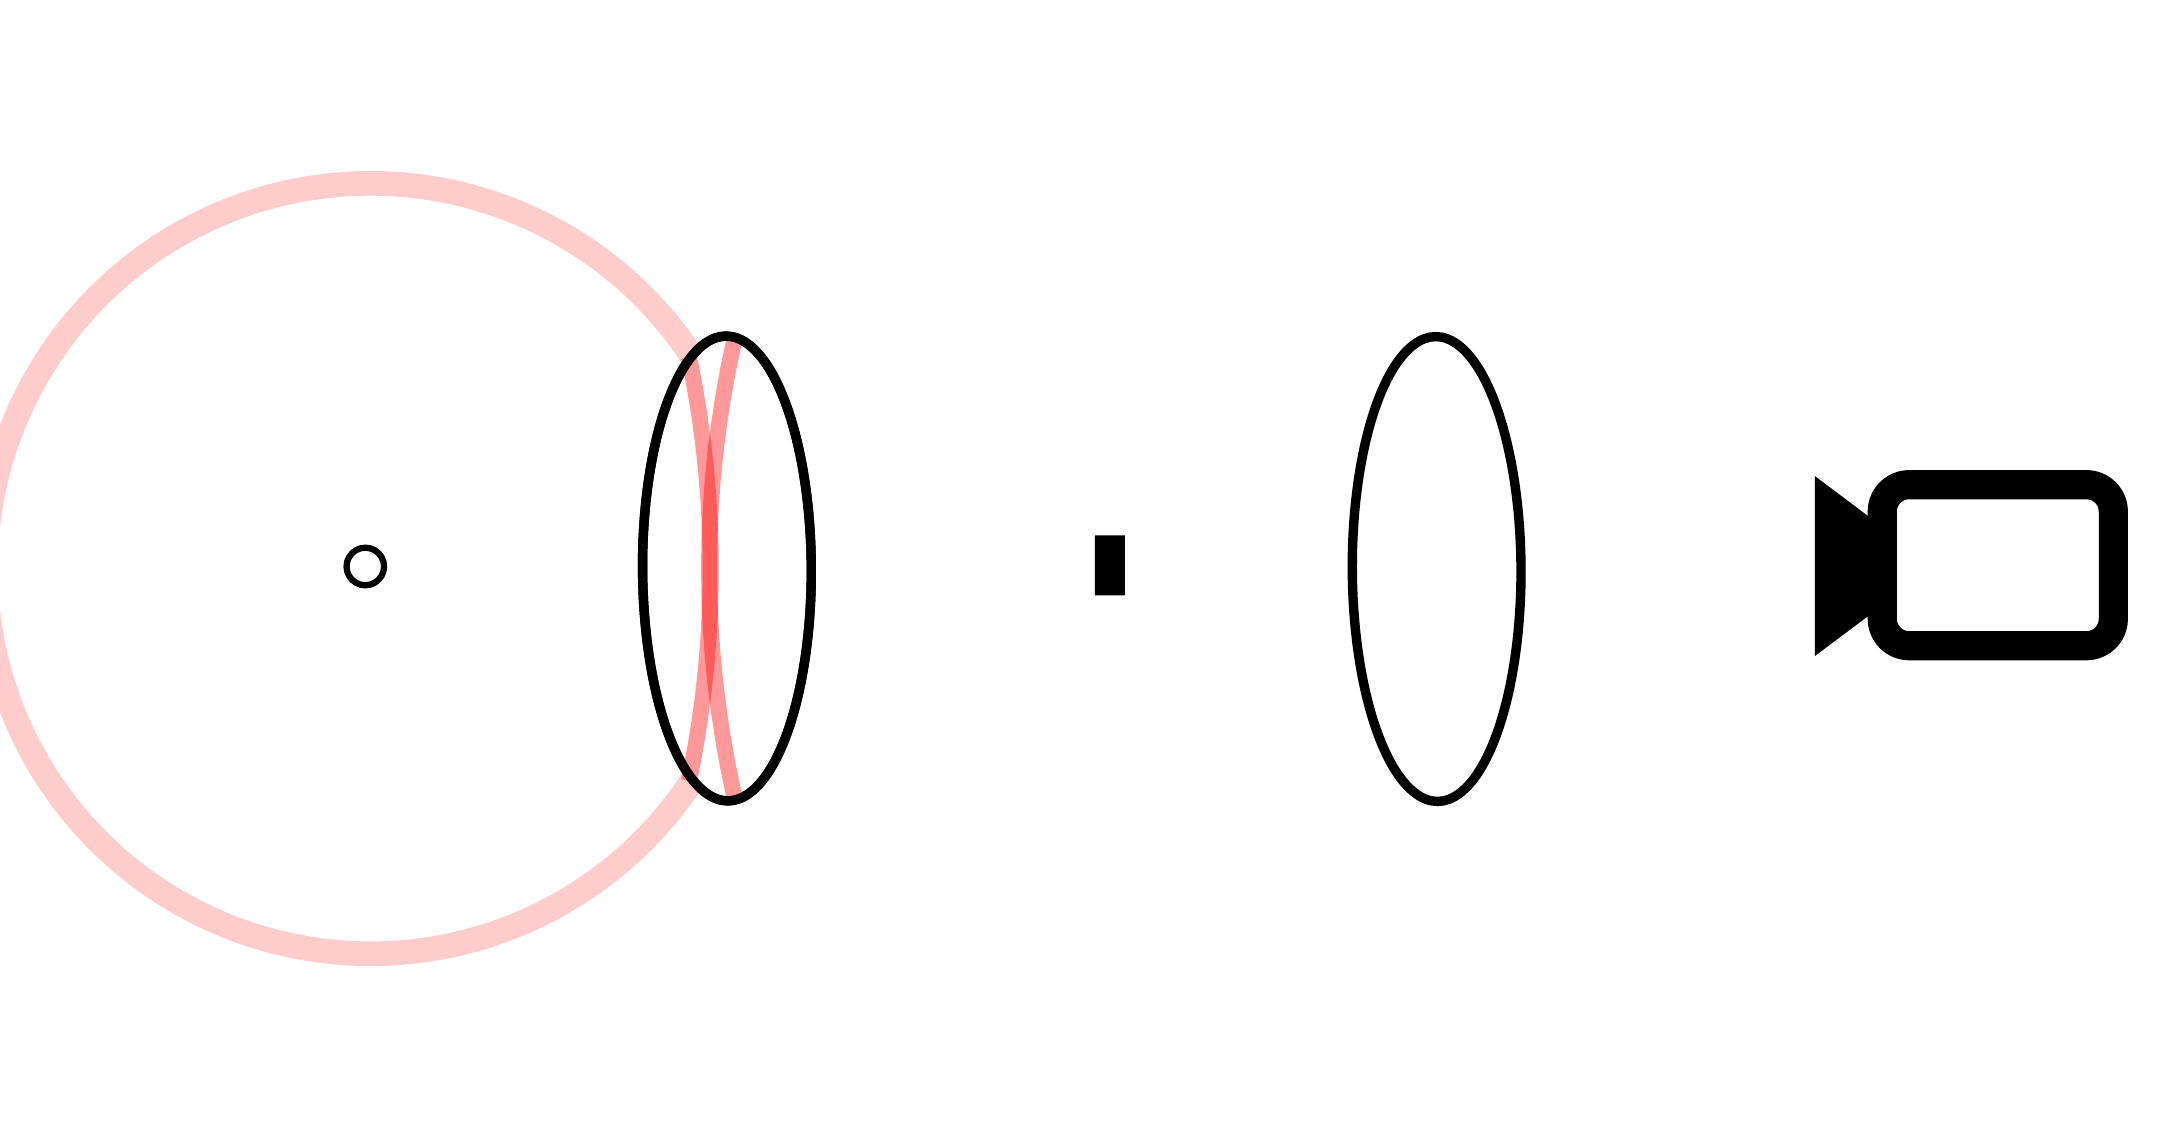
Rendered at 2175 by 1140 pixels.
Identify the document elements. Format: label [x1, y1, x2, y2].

text_box [1352, 336, 1522, 802]
text_box [0, 609, 699, 967]
text_box [1094, 535, 1125, 596]
text_box [0, 171, 698, 528]
text_box [648, 341, 806, 796]
text_box [1882, 484, 2114, 646]
text_box [1814, 476, 1875, 657]
